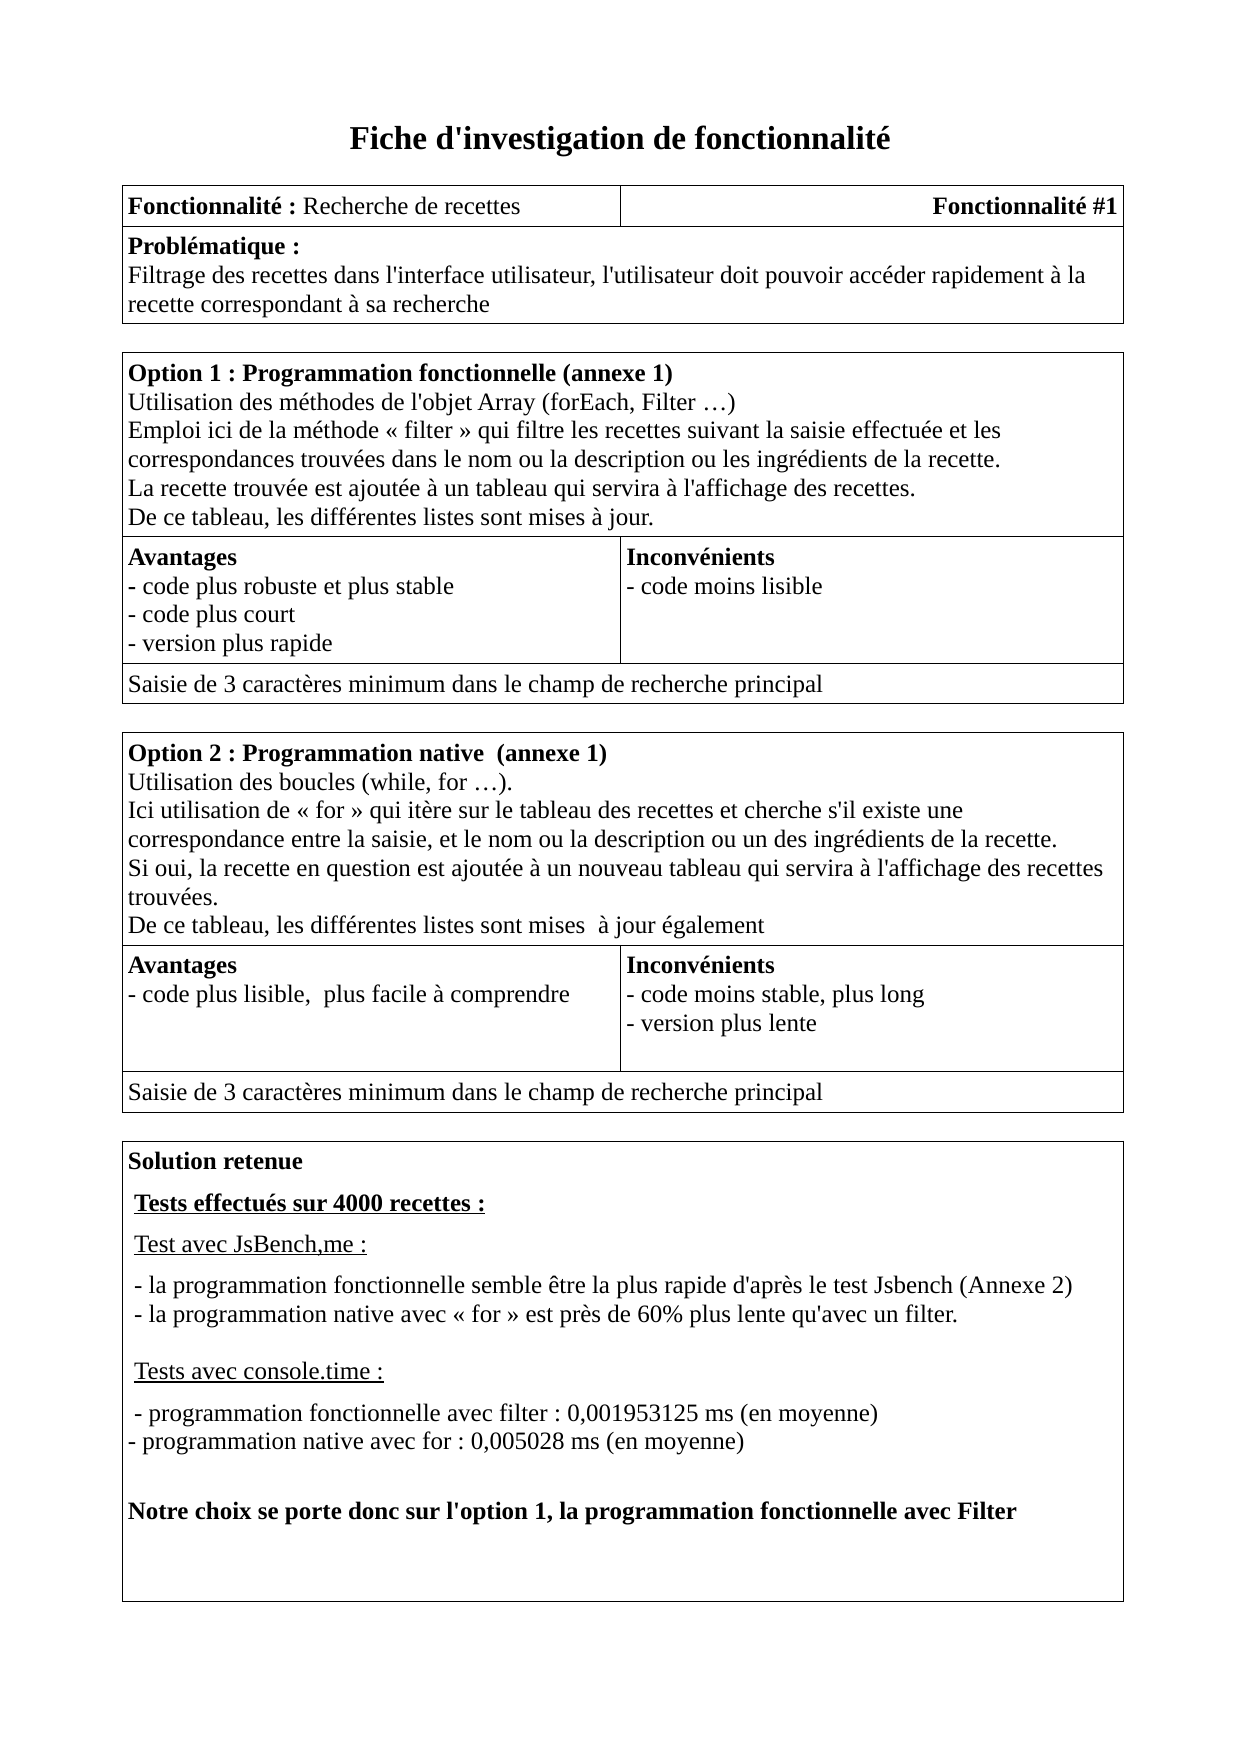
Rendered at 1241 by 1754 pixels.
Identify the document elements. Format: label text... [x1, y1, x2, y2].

table_cell Avantages - code plus lisible, plus facile à comprendre [123, 946, 620, 1071]
text Fiche d'investigation de fonctionnalité [118, 118, 1122, 156]
table_cell Problématique : Filtrage des recettes dans l'interface utilisateur, l'utilisateur doit pouvoir accéder rapidement à la recette correspondant à sa recherche [123, 227, 1123, 323]
table_cell Inconvénients - code moins stable, plus long - version plus lente [621, 946, 1123, 1071]
table_cell [122, 1113, 1123, 1141]
table_cell [122, 324, 1123, 352]
table_cell Option 2 : Programmation native (annexe 1) Utilisation des boucles (while, for …). Ici utilisation de « for » qui itère sur le tableau des recettes et cherche s'il existe une correspondance entre la saisie, et le nom ou la description ou un des ingrédients de la recette. Si oui, la recette en question est ajoutée à un nouveau tableau qui servira à l'affichage des recettes trouvées. De ce tableau, les différentes listes sont mises à jour également [123, 733, 1123, 945]
table_header Fonctionnalité : Recherche de recettes [123, 186, 620, 226]
table_header Fonctionnalité #1 [621, 186, 1123, 226]
table_cell Inconvénients - code moins lisible [621, 537, 1123, 663]
table_cell Option 1 : Programmation fonctionnelle (annexe 1) Utilisation des méthodes de l'objet Array (forEach, Filter …) Emploi ici de la méthode « filter » qui filtre les recettes suivant la saisie effectuée et les correspondances trouvées dans le nom ou la description ou les ingrédients de la recette. La recette trouvée est ajoutée à un tableau qui servira à l'affichage des recettes. De ce tableau, les différentes listes sont mises à jour. [123, 353, 1123, 536]
table_cell Avantages - code plus robuste et plus stable - code plus court - version plus rapide [123, 537, 620, 663]
table_cell Solution retenue Tests effectués sur 4000 recettes : Test avec JsBench,me : - la programmation fonctionnelle semble être la plus rapide d'après le test Jsbench (Annexe 2) - la programmation native avec « for » est près de 60% plus lente qu'avec un filter. Tests avec console.time : - programmation fonctionnelle avec filter : 0,001953125 ms (en moyenne) - programmation native avec for : 0,005028 ms (en moyenne) Notre choix se porte donc sur l'option 1, la programmation fonctionnelle avec Filter [123, 1142, 1123, 1601]
table_cell Saisie de 3 caractères minimum dans le champ de recherche principal [123, 664, 1123, 703]
table_cell Saisie de 3 caractères minimum dans le champ de recherche principal [123, 1072, 1123, 1112]
table_cell [122, 704, 1123, 732]
